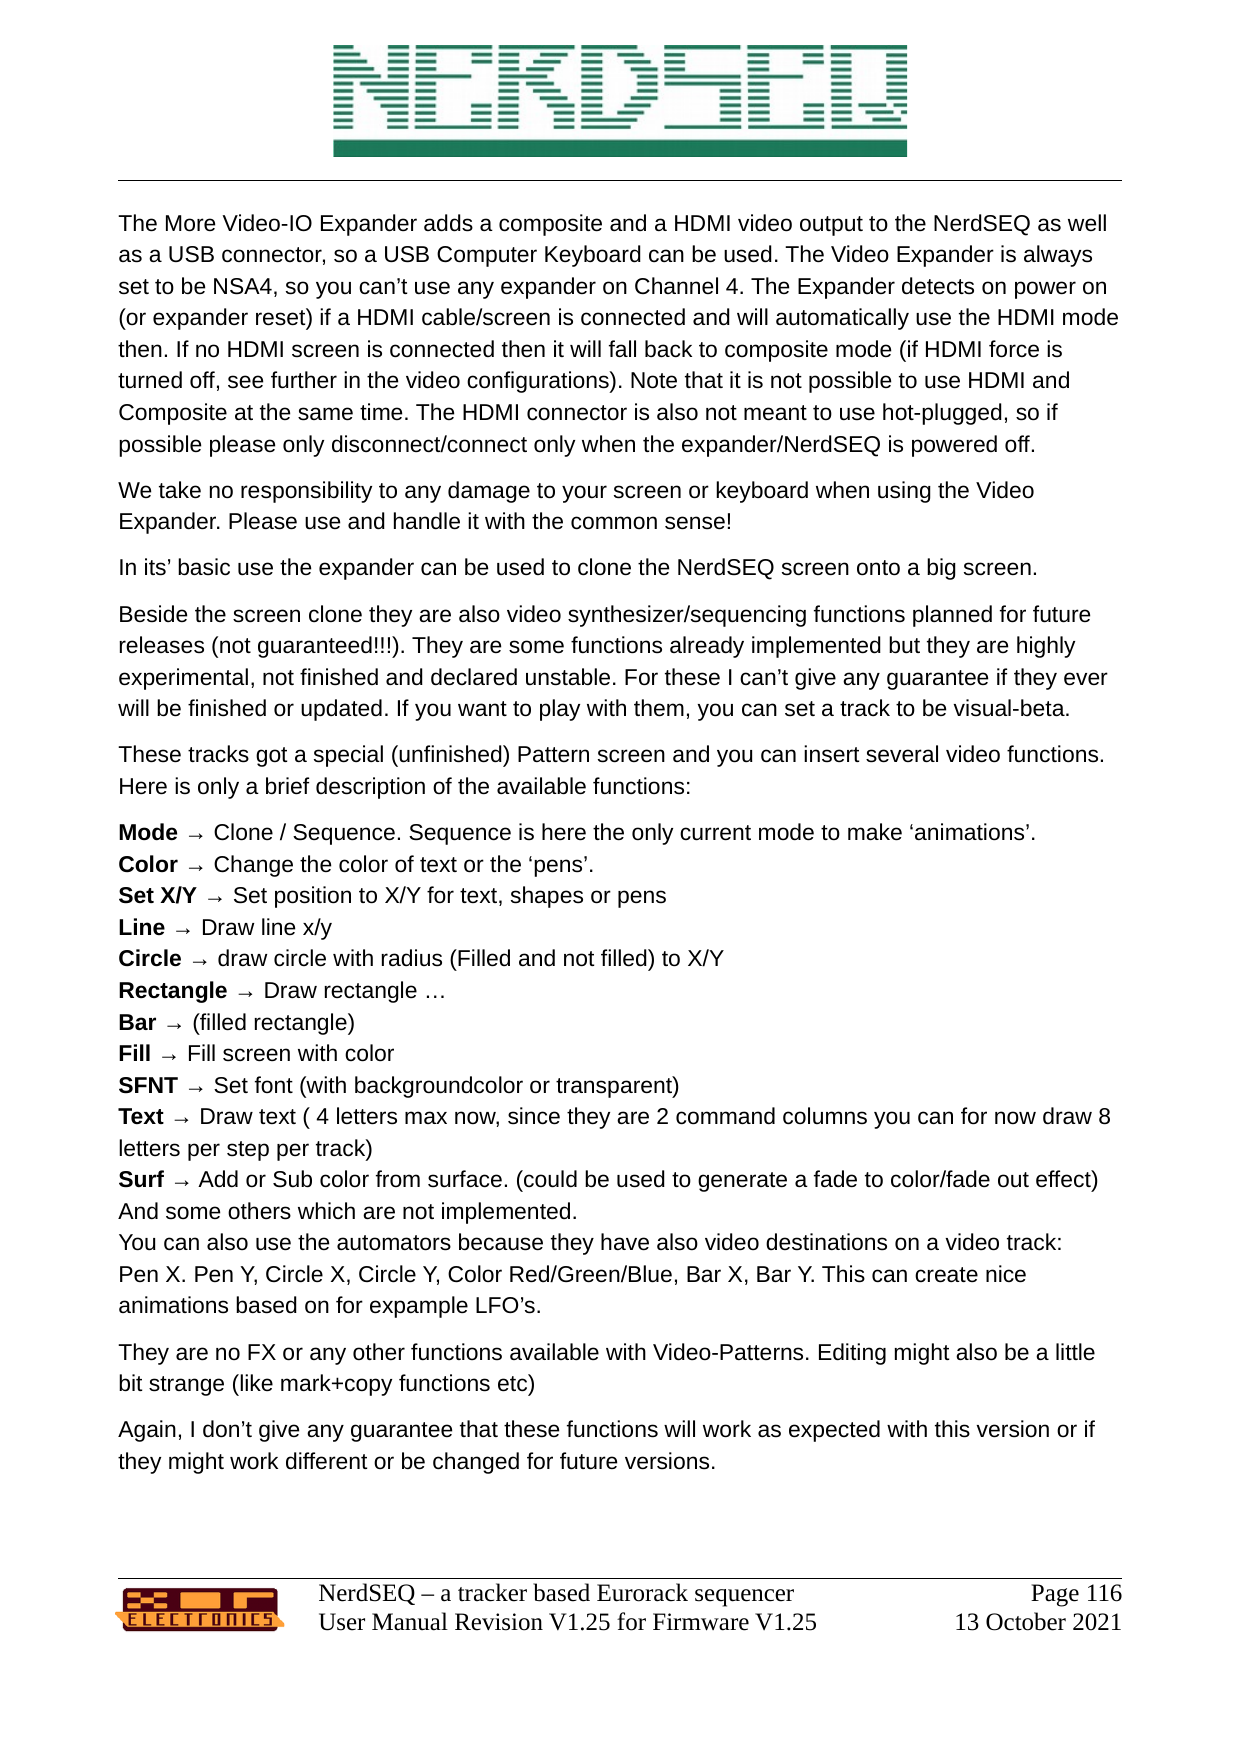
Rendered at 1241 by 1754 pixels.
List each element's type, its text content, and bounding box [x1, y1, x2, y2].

text Mode → Clone / Sequence. Sequence is here the only current mode to make ‘animations’. Color → Change the color of text or the ‘pens’. Set X/Y → Set position to X/Y for text, shapes or pens Line → Draw line x/y Circle → draw circle with radius (Filled and not filled) to X/Y Rectangle → Draw rectangle … Bar → (filled rectangle) Fill → Fill screen with color SFNT → Set font (with backgroundcolor or transparent) Text → Draw text ( 4 letters max now, since they are 2 command columns you can for now draw 8 letters per step per track) Surf → Add or Sub color from surface. (could be used to generate a fade to color/fade out effect) And some others which are not implemented. You can also use the automators because they have also video destinations on a video track: Pen X. Pen Y, Circle X, Circle Y, Color Red/Green/Blue, Bar X, Bar Y. This can create nice animations based on for expample LFO’s. [118, 819, 1122, 1319]
text In its’ basic use the expander can be used to clone the NerdSEQ screen onto a big screen. [118, 554, 1122, 581]
text We take no responsibility to any damage to your screen or keyboard when using the Video Expander. Please use and handle it with the common sense! [118, 477, 1122, 534]
text They are no FX or any other functions available with Video-Patterns. Editing might also be a little bit strange (like mark+copy functions etc) [118, 1339, 1122, 1397]
text Again, I don’t give any guarantee that these functions will work as expected with this version or if they might work different or be changed for future versions. [118, 1416, 1122, 1474]
picture [115, 1584, 285, 1634]
text These tracks got a special (unfinished) Pattern screen and you can insert several video functions. Here is only a brief description of the available functions: [118, 741, 1122, 799]
text The More Video-IO Expander adds a composite and a HDMI video output to the NerdSEQ as well as a USB connector, so a USB Computer Keyboard can be used. The Video Expander is always set to be NSA4, so you can’t use any expander on Channel 4. The Expander detects on power on (or expander reset) if a HDMI cable/screen is connected and will automatically use the HDMI mode then. If no HDMI screen is connected then it will fall back to composite mode (if HDMI force is turned off, see further in the video configurations). Note that it is not possible to use HDMI and Composite at the same time. The HDMI connector is also not meant to use hot-plugged, so if possible please only disconnect/connect only when the expander/NerdSEQ is powered off. [118, 209, 1122, 457]
text Beside the screen clone they are also video synthesizer/sequencing functions planned for future releases (not guaranteed!!!). They are some functions already implemented but they are highly experimental, not finished and declared unstable. For these I can’t give any guarantee if they ever will be finished or updated. If you want to play with them, you can set a track to be visual-beta. [118, 601, 1122, 722]
picture [333, 45, 908, 157]
